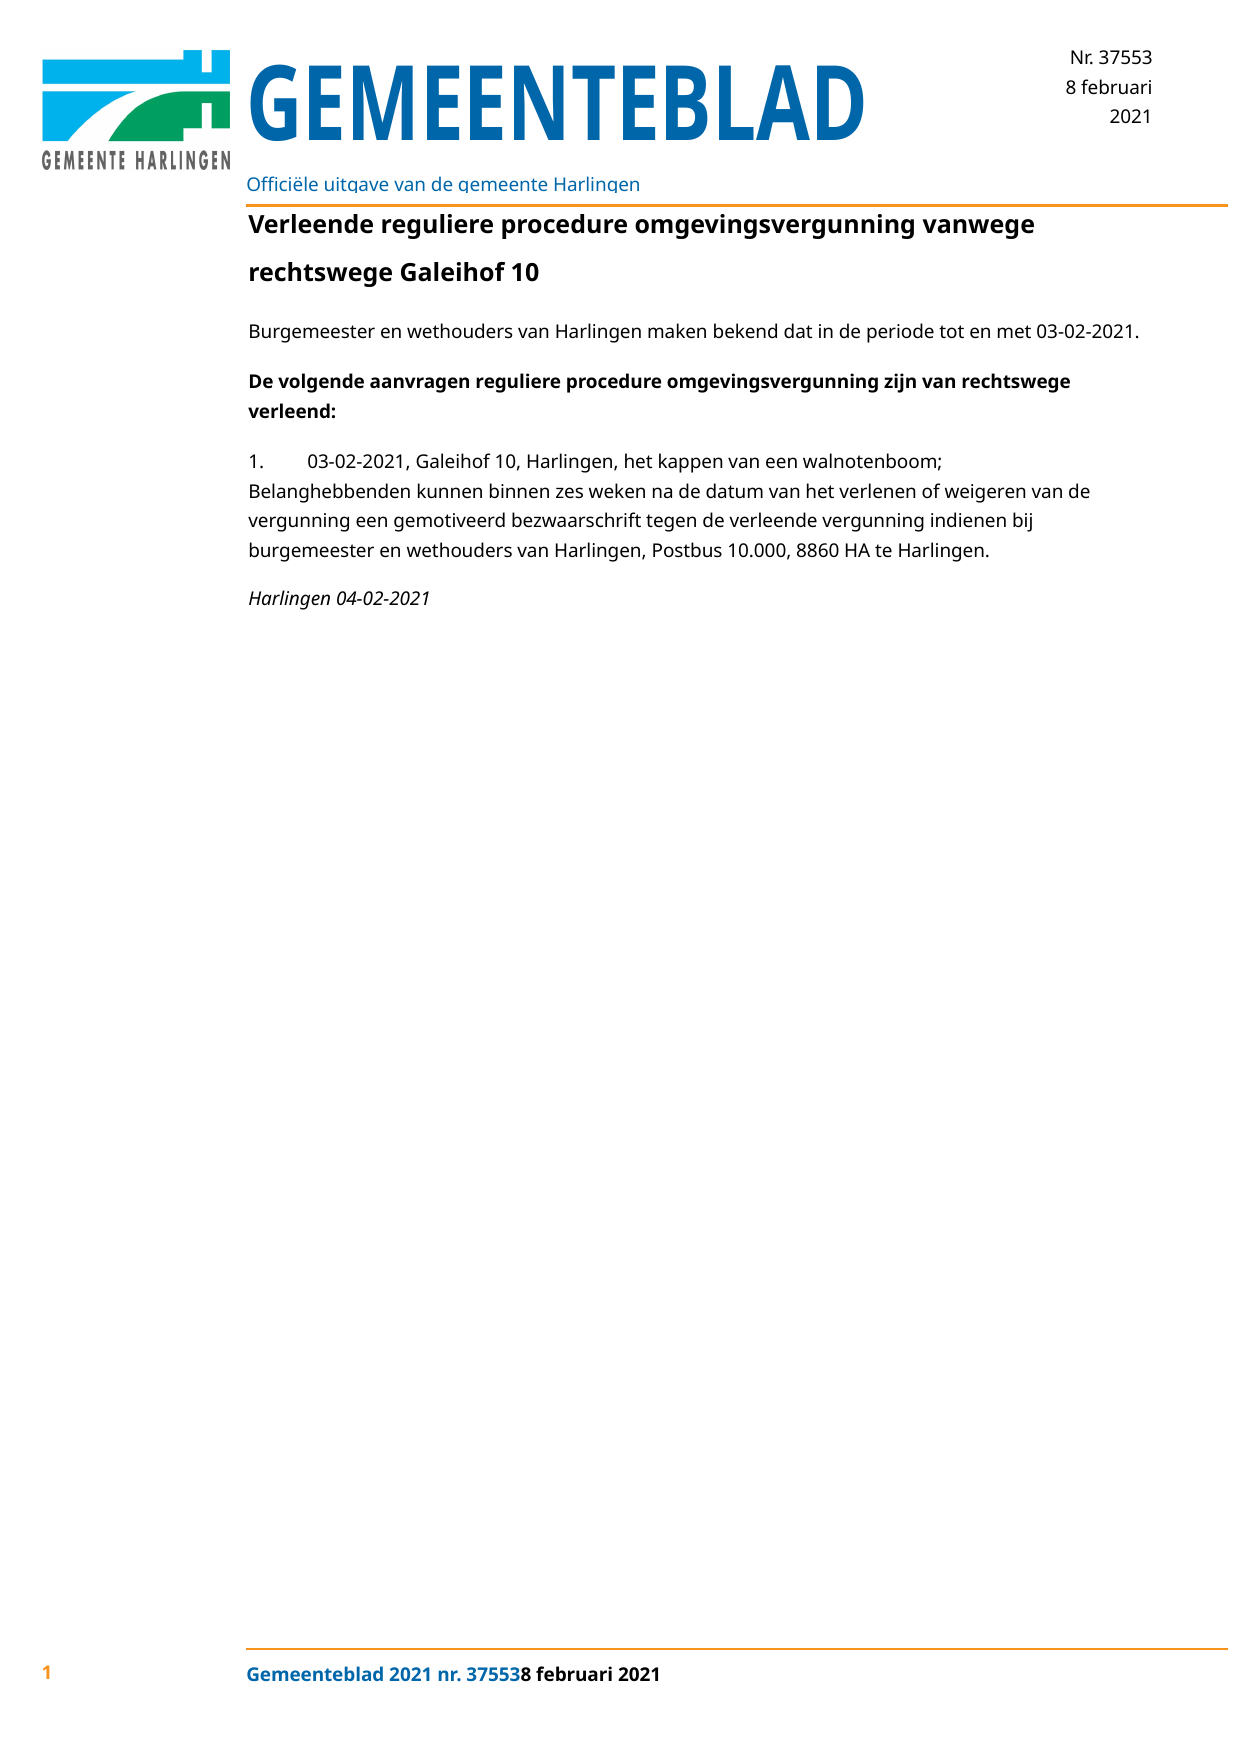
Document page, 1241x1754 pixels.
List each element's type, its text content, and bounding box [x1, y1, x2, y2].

text Burgemeester en wethouders van Harlingen maken bekend dat in de periode tot en met 03-02-2021. [248, 318, 1152, 344]
text Harlingen 04-02-2021 [248, 585, 1152, 611]
picture [41, 47, 231, 172]
list 03-02-2021, Galeihof 10, Harlingen, het kappen van een walnotenboom; [248, 448, 1152, 474]
text Verleende reguliere procedure omgevingsvergunning vanwege rechtswege Galeihof 10 [248, 207, 1152, 288]
text De volgende aanvragen reguliere procedure omgevingsvergunning zijn van rechtswege verleend: [248, 368, 1152, 424]
text Belanghebbenden kunnen binnen zes weken na de datum van het verlenen of weigeren van de vergunning een gemotiveerd bezwaarschrift tegen de verleende vergunning indienen bij burgemeester en wethouders van Harlingen, Postbus 10.000, 8860 HA te Harlingen. [248, 478, 1152, 563]
